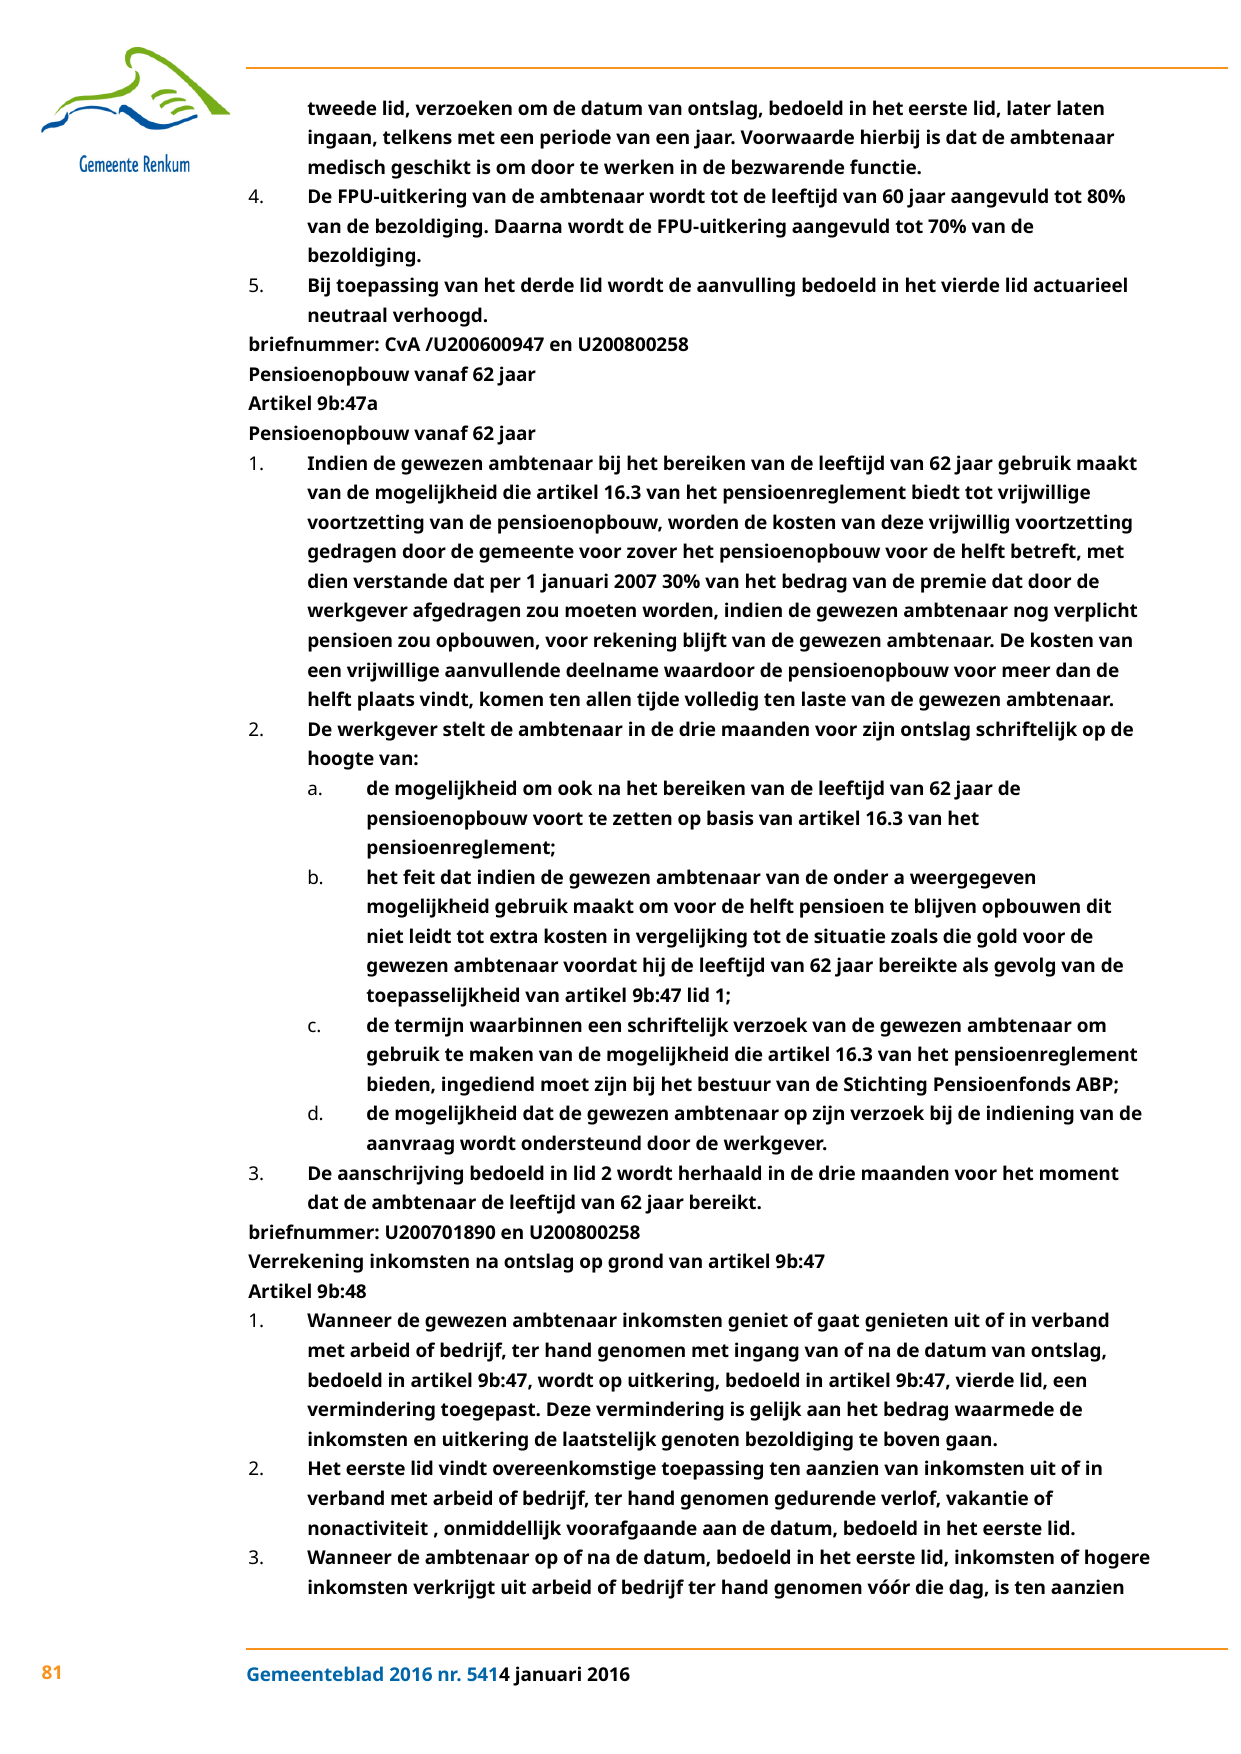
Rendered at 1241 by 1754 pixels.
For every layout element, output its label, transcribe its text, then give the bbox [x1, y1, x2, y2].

list de termijn waarbinnen een schriftelijk verzoek van de gewezen ambtenaar om gebruik te maken van de mogelijkheid die artikel 16.3 van het pensioenreglement bieden, ingediend moet zijn bij het bestuur van de Stichting Pensioenfonds ABP; [307, 1012, 1152, 1097]
list tweede lid, verzoeken om de datum van ontslag, bedoeld in het eerste lid, later laten ingaan, telkens met een periode van een jaar. Voorwaarde hierbij is dat de ambtenaar medisch geschikt is om door te werken in de bezwarende functie. [248, 95, 1152, 180]
list Het eerste lid vindt overeenkomstige toepassing ten aanzien van inkomsten uit of in verband met arbeid of bedrijf, ter hand genomen gedurende verlof, vakantie of nonactiviteit , onmiddellijk voorafgaande aan de datum, bedoeld in het eerste lid. [248, 1456, 1152, 1541]
list Wanneer de gewezen ambtenaar inkomsten geniet of gaat genieten uit of in verband met arbeid of bedrijf, ter hand genomen met ingang van of na de datum van ontslag, bedoeld in artikel 9b:47, wordt op uitkering, bedoeld in artikel 9b:47, vierde lid, een vermindering toegepast. Deze vermindering is gelijk aan het bedrag waarmede de inkomsten en uitkering de laatstelijk genoten bezoldiging te boven gaan. [248, 1308, 1152, 1452]
list De aanschrijving bedoeld in lid 2 wordt herhaald in de drie maanden voor het moment dat de ambtenaar de leeftijd van 62 jaar bereikt. [248, 1160, 1152, 1215]
text Pensioenopbouw vanaf 62 jaar [248, 361, 1152, 387]
list Indien de gewezen ambtenaar bij het bereiken van de leeftijd van 62 jaar gebruik maakt van de mogelijkheid die artikel 16.3 van het pensioenreglement biedt tot vrijwillige voortzetting van de pensioenopbouw, worden de kosten van deze vrijwillig voortzetting gedragen door de gemeente voor zover het pensioenopbouw voor de helft betreft, met dien verstande dat per 1 januari 2007 30% van het bedrag van de premie dat door de werkgever afgedragen zou moeten worden, indien de gewezen ambtenaar nog verplicht pensioen zou opbouwen, voor rekening blijft van de gewezen ambtenaar. De kosten van een vrijwillige aanvullende deelname waardoor de pensioenopbouw voor meer dan de helft plaats vindt, komen ten allen tijde volledig ten laste van de gewezen ambtenaar. [248, 450, 1152, 712]
list de mogelijkheid dat de gewezen ambtenaar op zijn verzoek bij de indiening van de aanvraag wordt ondersteund door de werkgever. [307, 1101, 1152, 1156]
list De werkgever stelt de ambtenaar in de drie maanden voor zijn ontslag schriftelijk op de hoogte van: [248, 716, 1152, 771]
list de mogelijkheid om ook na het bereiken van de leeftijd van 62 jaar de pensioenopbouw voort te zetten op basis van artikel 16.3 van het pensioenreglement; [307, 775, 1152, 860]
list Wanneer de ambtenaar op of na de datum, bedoeld in het eerste lid, inkomsten of hogere inkomsten verkrijgt uit arbeid of bedrijf ter hand genomen vóór die dag, is ten aanzien [248, 1544, 1152, 1600]
list het feit dat indien de gewezen ambtenaar van de onder a weergegeven mogelijkheid gebruik maakt om voor de helft pensioen te blijven opbouwen dit niet leidt tot extra kosten in vergelijking tot de situatie zoals die gold voor de gewezen ambtenaar voordat hij de leeftijd van 62 jaar bereikte als gevolg van de toepasselijkheid van artikel 9b:47 lid 1; [307, 864, 1152, 1008]
text Artikel 9b:47a [248, 391, 1152, 416]
text Artikel 9b:48 [248, 1278, 1152, 1304]
text briefnummer: CvA /U200600947 en U200800258 [248, 331, 1152, 357]
list De FPU-uitkering van de ambtenaar wordt tot de leeftijd van 60 jaar aangevuld tot 80% van de bezoldiging. Daarna wordt de FPU-uitkering aangevuld tot 70% van de bezoldiging. [248, 183, 1152, 268]
picture [41, 47, 231, 172]
text Verrekening inkomsten na ontslag op grond van artikel 9b:47 [248, 1248, 1152, 1274]
list Bij toepassing van het derde lid wordt de aanvulling bedoeld in het vierde lid actuarieel neutraal verhoogd. [248, 272, 1152, 328]
text Pensioenopbouw vanaf 62 jaar [248, 420, 1152, 446]
text briefnummer: U200701890 en U200800258 [248, 1219, 1152, 1245]
